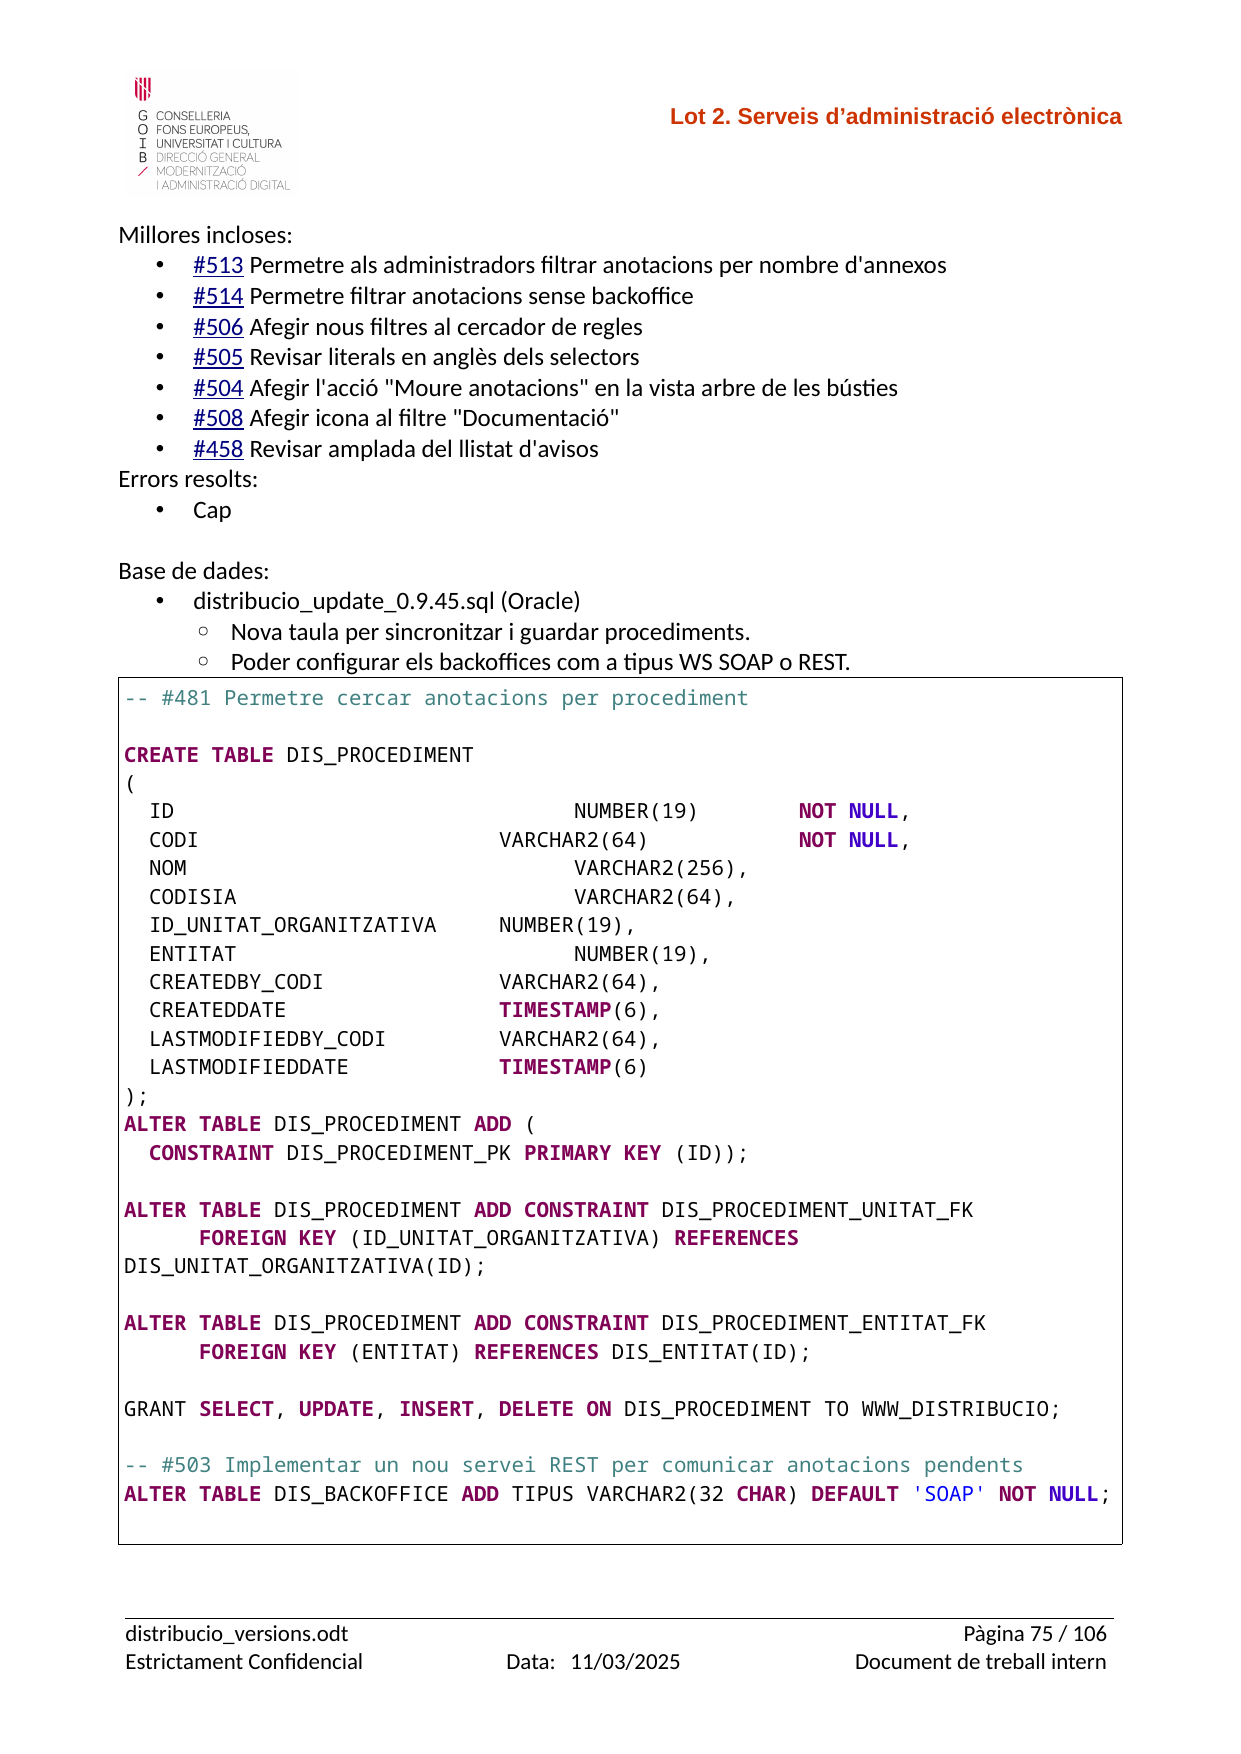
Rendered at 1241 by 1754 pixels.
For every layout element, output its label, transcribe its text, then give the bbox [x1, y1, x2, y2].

table_header -- #481 Permetre cercar anotacions per procediment CREATE TABLE DIS_PROCEDIMENT ( ID NUMBER(19) NOT NULL, CODI VARCHAR2(64) NOT NULL, NOM VARCHAR2(256), CODISIA VARCHAR2(64), ID_UNITAT_ORGANITZATIVA NUMBER(19), ENTITAT NUMBER(19), CREATEDBY_CODI VARCHAR2(64), CREATEDDATE TIMESTAMP(6), LASTMODIFIEDBY_CODI VARCHAR2(64), LASTMODIFIEDDATE TIMESTAMP(6) ); ALTER TABLE DIS_PROCEDIMENT ADD ( CONSTRAINT DIS_PROCEDIMENT_PK PRIMARY KEY (ID)); ALTER TABLE DIS_PROCEDIMENT ADD CONSTRAINT DIS_PROCEDIMENT_UNITAT_FK FOREIGN KEY (ID_UNITAT_ORGANITZATIVA) REFERENCES DIS_UNITAT_ORGANITZATIVA(ID); ALTER TABLE DIS_PROCEDIMENT ADD CONSTRAINT DIS_PROCEDIMENT_ENTITAT_FK FOREIGN KEY (ENTITAT) REFERENCES DIS_ENTITAT(ID); GRANT SELECT, UPDATE, INSERT, DELETE ON DIS_PROCEDIMENT TO WWW_DISTRIBUCIO; -- #503 Implementar un nou servei REST per comunicar anotacions pendents ALTER TABLE DIS_BACKOFFICE ADD TIPUS VARCHAR2(32 CHAR) DEFAULT 'SOAP' NOT NULL; [119, 678, 1122, 1544]
list distribucio_update_0.9.45.sql (Oracle) [156, 585, 1122, 616]
picture [126, 70, 299, 197]
list Cap [156, 494, 1122, 524]
list #513 Permetre als administradors filtrar anotacions per nombre d'annexos [156, 250, 1122, 280]
list #506 Afegir nous filtres al cercador de regles [156, 311, 1122, 341]
list #508 Afegir icona al filtre "Documentació" [156, 402, 1122, 433]
text Base de dades: [118, 555, 1122, 585]
list #504 Afegir l'acció "Moure anotacions" en la vista arbre de les bústies [156, 372, 1122, 402]
text Millores incloses: [118, 219, 1122, 250]
list Poder configurar els backoffices com a tipus WS SOAP o REST. [193, 646, 1122, 677]
list #514 Permetre filtrar anotacions sense backoffice [156, 280, 1122, 311]
text Errors resolts: [118, 463, 1122, 494]
list #458 Revisar amplada del llistat d'avisos [156, 433, 1122, 463]
list Nova taula per sincronitzar i guardar procediments. [193, 616, 1122, 646]
list #505 Revisar literals en anglès dels selectors [156, 341, 1122, 372]
